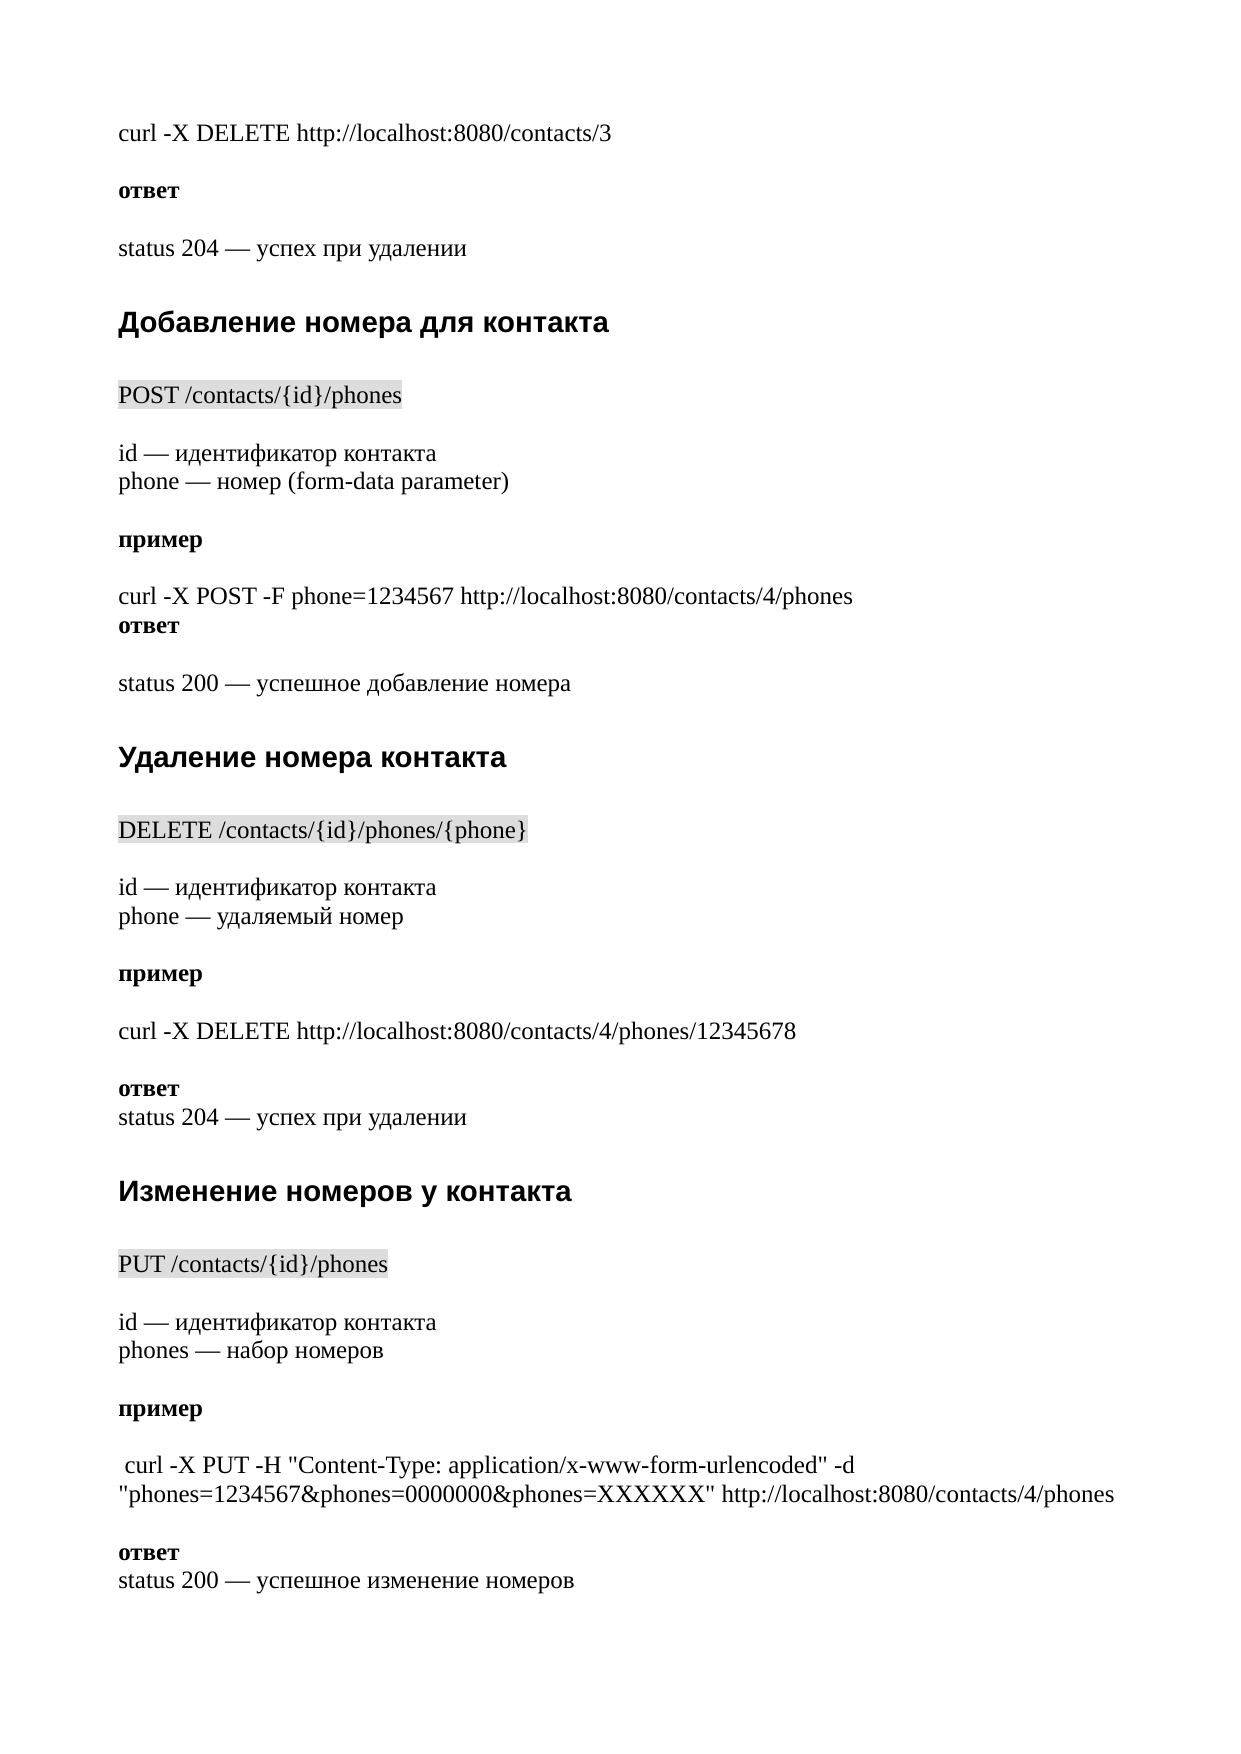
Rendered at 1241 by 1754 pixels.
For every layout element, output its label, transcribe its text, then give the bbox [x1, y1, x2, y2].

text id — идентификатор контакта [118, 438, 1122, 466]
text curl -X DELETE http://localhost:8080/contacts/3 [118, 118, 1122, 147]
text пример [118, 1393, 1122, 1422]
text id — идентификатор контакта [118, 872, 1122, 901]
text DELETE /contacts/{id}/phones/{phone} [118, 815, 1122, 843]
text пример [118, 524, 1122, 553]
text phones — набор номеров [118, 1336, 1122, 1364]
text curl -X POST -F phone=1234567 http://localhost:8080/contacts/4/phones [118, 581, 1122, 610]
text пример [118, 958, 1122, 987]
text status 204 — успех при удалении [118, 233, 1122, 262]
subtitle Удаление номера контакта [118, 740, 1122, 773]
text ответ [118, 1073, 1122, 1102]
subtitle Добавление номера для контакта [118, 305, 1122, 339]
text phone — номер (form-data parameter) [118, 466, 1122, 495]
text ответ [118, 1537, 1122, 1566]
text ответ [118, 176, 1122, 204]
text status 204 — успех при удалении [118, 1102, 1122, 1131]
text status 200 — успешное добавление номера [118, 668, 1122, 696]
text id — идентификатор контакта [118, 1307, 1122, 1336]
text status 200 — успешное изменение номеров [118, 1566, 1122, 1594]
text curl -X PUT -H "Content-Type: application/x-www-form-urlencoded" -d "phones=1234567&phones=0000000&phones=XXXXXX" http://localhost:8080/contacts/4/phones [118, 1451, 1122, 1508]
subtitle Изменение номеров у контакта [118, 1174, 1122, 1208]
text POST /contacts/{id}/phones [118, 380, 1122, 409]
text ответ [118, 610, 1122, 639]
text phone — удаляемый номер [118, 901, 1122, 930]
text PUT /contacts/{id}/phones [118, 1249, 1122, 1278]
text curl -X DELETE http://localhost:8080/contacts/4/phones/12345678 [118, 1016, 1122, 1045]
